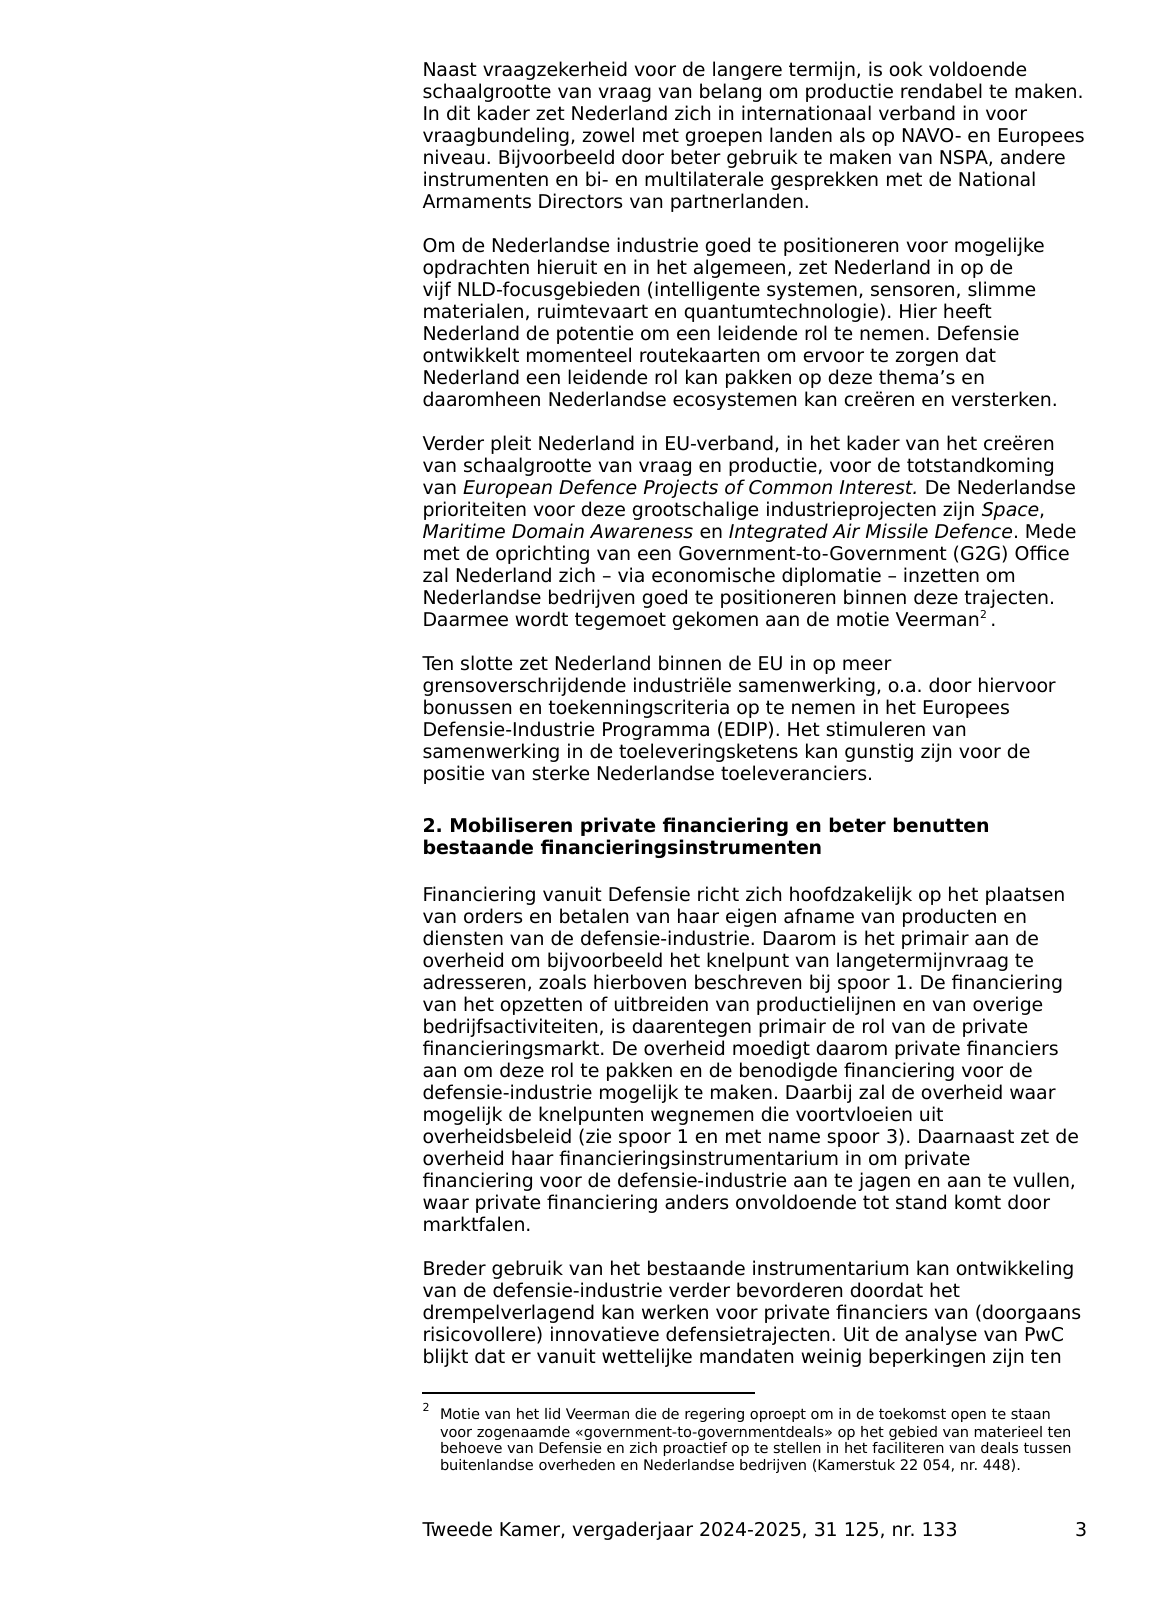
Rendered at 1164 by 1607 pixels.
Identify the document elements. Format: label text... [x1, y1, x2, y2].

text Financiering vanuit Defensie richt zich hoofdzakelijk op het plaatsen van orders en betalen van haar eigen afname van producten en diensten van de defensie-industrie. Daarom is het primair aan de overheid om bijvoorbeeld het knelpunt van langetermijnvraag te adresseren, zoals hierboven beschreven bij spoor 1. De financiering van het opzetten of uitbreiden van productielijnen en van overige bedrijfsactiviteiten, is daarentegen primair de rol van de private financieringsmarkt. De overheid moedigt daarom private financiers aan om deze rol te pakken en de benodigde financiering voor de defensie-industrie mogelijk te maken. Daarbij zal de overheid waar mogelijk de knelpunten wegnemen die voortvloeien uit overheidsbeleid (zie spoor 1 en met name spoor 3). Daarnaast zet de overheid haar financieringsinstrumentarium in om private financiering voor de defensie-industrie aan te jagen en aan te vullen, waar private financiering anders onvoldoende tot stand komt door marktfalen. [422, 884, 1087, 1236]
subtitle 2. Mobiliseren private financiering en beter benutten bestaande financieringsinstrumenten [422, 815, 1087, 859]
text Breder gebruik van het bestaande instrumentarium kan ontwikkeling van de defensie-industrie verder bevorderen doordat het drempelverlagend kan werken voor private financiers van (doorgaans risicovollere) innovatieve defensietrajecten. Uit de analyse van PwC blijkt dat er vanuit wettelijke mandaten weinig beperkingen zijn ten [422, 1258, 1087, 1368]
text Ten slotte zet Nederland binnen de EU in op meer grensoverschrijdende industriële samenwerking, o.a. door hiervoor bonussen en toekenningscriteria op te nemen in het Europees Defensie-Industrie Programma (EDIP). Het stimuleren van samenwerking in de toeleveringsketens kan gunstig zijn voor de positie van sterke Nederlandse toeleveranciers. [422, 653, 1087, 785]
text Om de Nederlandse industrie goed te positioneren voor mogelijke opdrachten hieruit en in het algemeen, zet Nederland in op de vijf NLD-focusgebieden (intelligente systemen, sensoren, slimme materialen, ruimtevaart en quantumtechnologie). Hier heeft Nederland de potentie om een leidende rol te nemen. Defensie ontwikkelt momenteel routekaarten om ervoor te zorgen dat Nederland een leidende rol kan pakken op deze thema’s en daaromheen Nederlandse ecosystemen kan creëren en versterken. [422, 235, 1087, 411]
text Verder pleit Nederland in EU-verband, in het kader van het creëren van schaalgrootte van vraag en productie, voor de totstandkoming van European Defence Projects of Common Interest. De Nederlandse prioriteiten voor deze grootschalige industrieprojecten zijn Space, Maritime Domain Awareness en Integrated Air Missile Defence. Mede met de oprichting van een Government-to-Government (G2G) Office zal Nederland zich – via economische diplomatie – inzetten om Nederlandse bedrijven goed te positioneren binnen deze trajecten. Daarmee wordt tegemoet gekomen aan de motie Veerman. [422, 433, 1087, 631]
text Naast vraagzekerheid voor de langere termijn, is ook voldoende schaalgrootte van vraag van belang om productie rendabel te maken. In dit kader zet Nederland zich in internationaal verband in voor vraagbundeling, zowel met groepen landen als op NAVO- en Europees niveau. Bijvoorbeeld door beter gebruik te maken van NSPA, andere instrumenten en bi- en multilaterale gesprekken met de National Armaments Directors van partnerlanden. [422, 59, 1087, 213]
text Motie van het lid Veerman die de regering oproept om in de toekomst open te staan voor zogenaamde «government-to-governmentdeals» op het gebied van materieel ten behoeve van Defensie en zich proactief op te stellen in het faciliteren van deals tussen buitenlandse overheden en Nederlandse bedrijven (Kamerstuk 22 054, nr. 448). [422, 1402, 1087, 1474]
